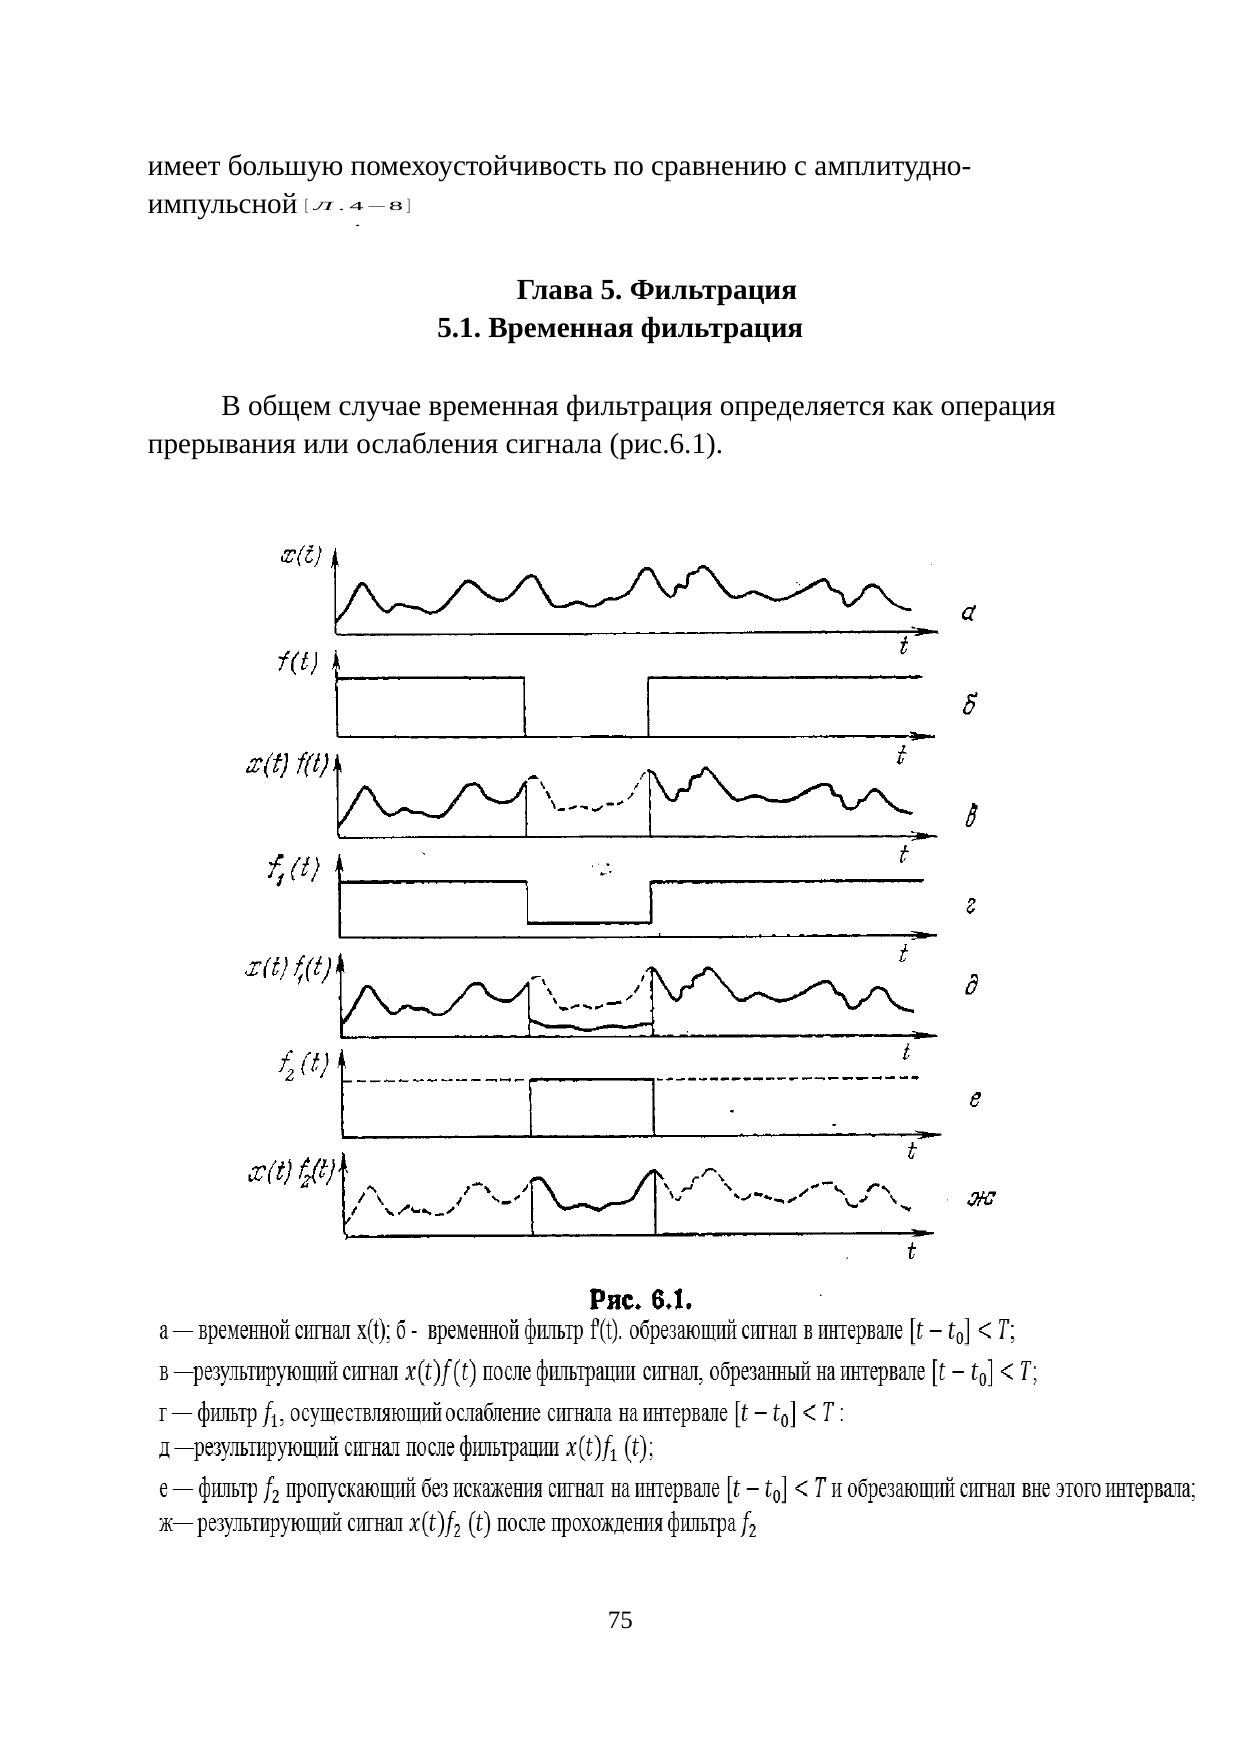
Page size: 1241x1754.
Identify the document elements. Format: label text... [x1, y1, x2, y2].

text Глава 5. Фильтрация [148, 272, 1092, 306]
text В общем случае временная фильтрация определяется как операция прерывания или ослабления сигнала (рис.6.1). [148, 388, 1092, 460]
text имеет большую помехоустойчивость по сравнению с амплитудно-импульсной [148, 148, 1092, 228]
text 5.1. Временная фильтрация [148, 311, 1092, 344]
